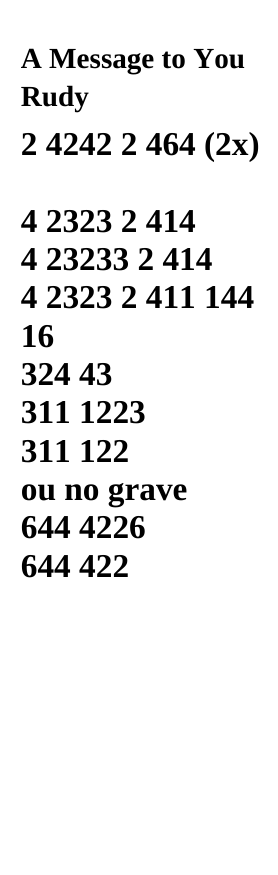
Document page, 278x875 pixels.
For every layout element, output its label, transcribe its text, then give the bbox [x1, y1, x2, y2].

text ou no grave [21, 469, 272, 508]
subtitle A Message to You Rudy [21, 41, 272, 113]
text 4 2323 2 411 144 16 [21, 278, 272, 354]
text 644 4226 [21, 508, 272, 546]
text 324 43 [21, 354, 272, 393]
text 311 122 [21, 431, 272, 469]
text 311 1223 [21, 393, 272, 431]
text 2 4242 2 464 (2x) [21, 124, 272, 163]
text 4 2323 2 414 [21, 201, 272, 239]
text 644 422 [21, 546, 272, 584]
text 4 23233 2 414 [21, 239, 272, 278]
